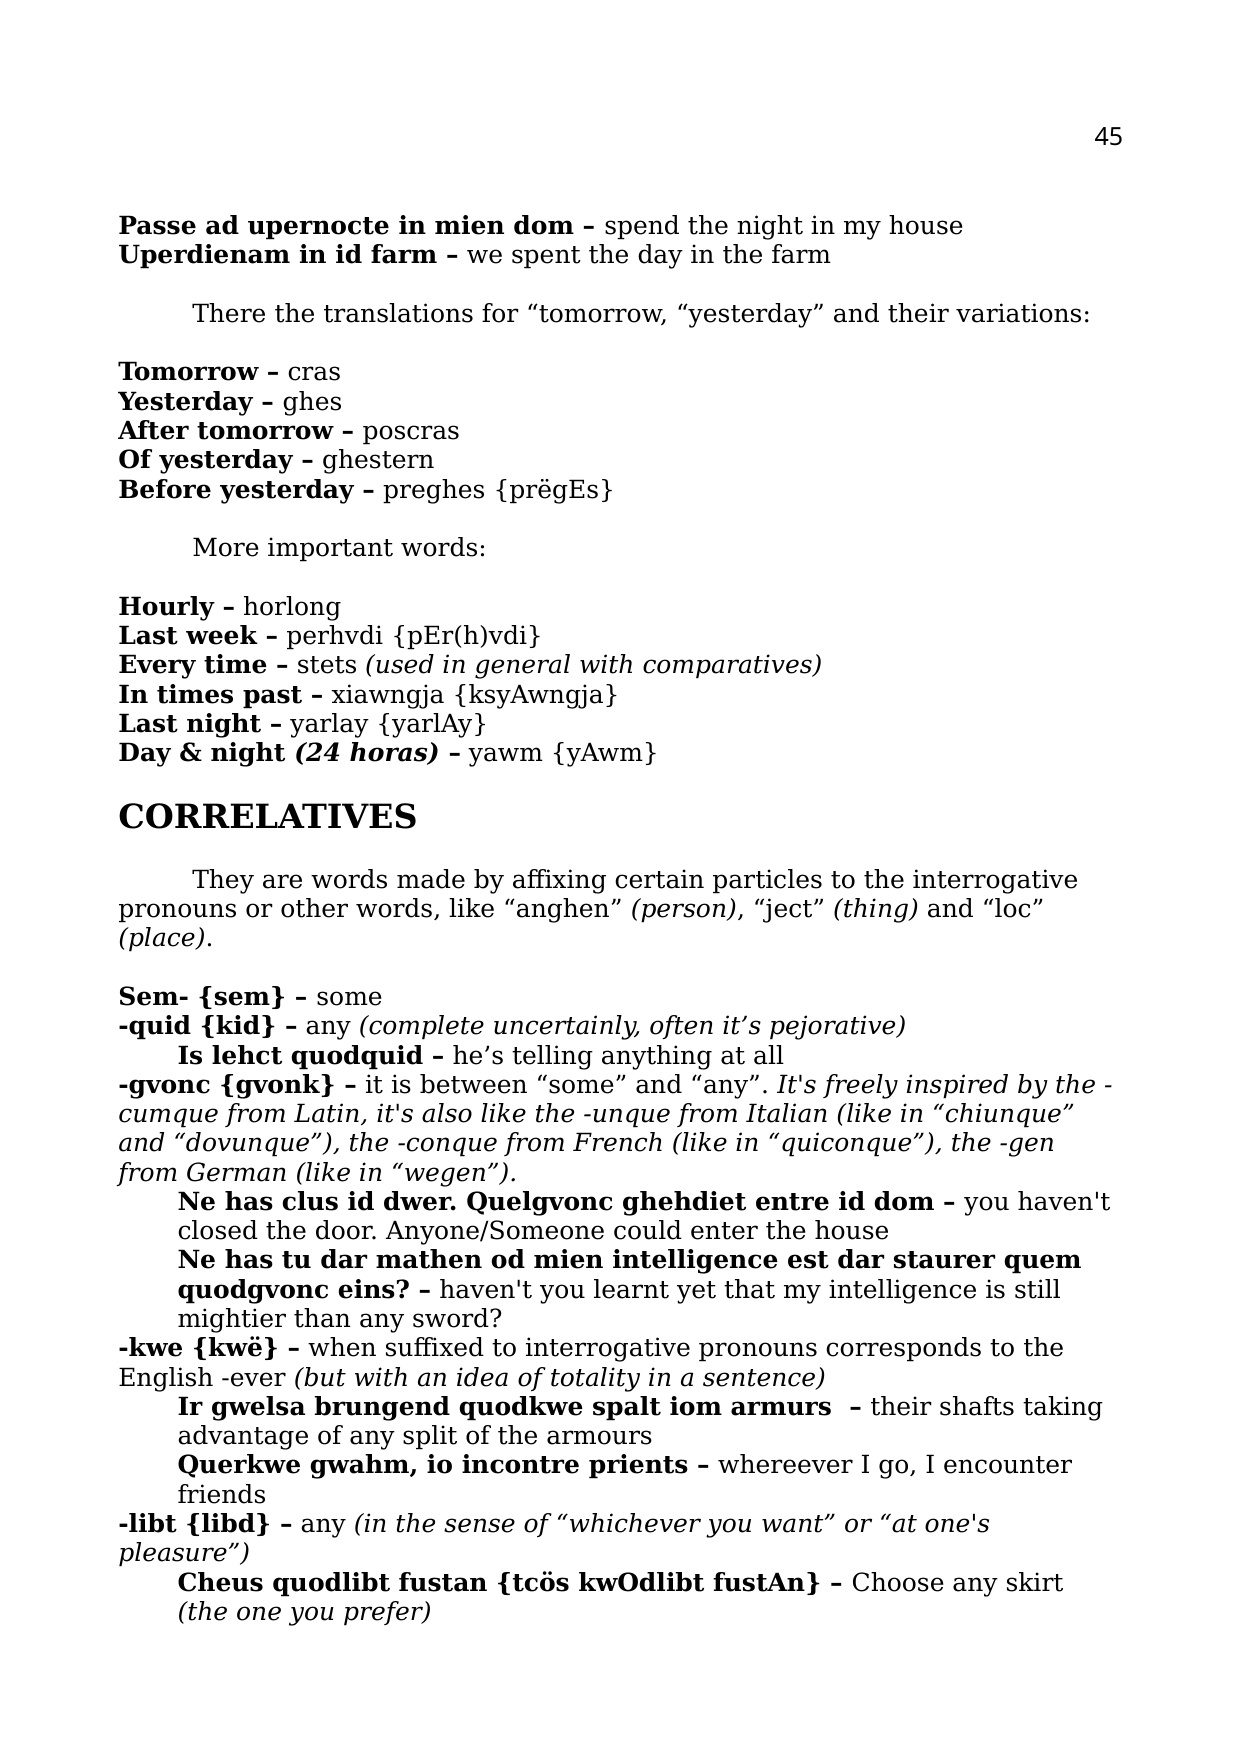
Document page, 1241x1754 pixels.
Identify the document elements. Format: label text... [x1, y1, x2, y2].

text Before yesterday – preghes {prëgEs} [118, 474, 1123, 504]
text Every time – stets (used in general with comparatives) [118, 650, 1123, 679]
text -gvonc {gvonk} – it is between “some” and “any”. It's freely inspired by the -cumque from Latin, it's also like the -unque from Italian (like in “chiunque” and “dovunque”), the -conque from French (like in “quiconque”), the -gen from German (like in “wegen”). [118, 1070, 1123, 1187]
text Of yesterday – ghestern [118, 445, 1123, 474]
text -quid {kid} – any (complete uncertainly, often it’s pejorative) [118, 1011, 1123, 1041]
text Is lehct quodquid – he’s telling anything at all [177, 1041, 1123, 1070]
text Last week – perhvdi {pEr(h)vdi} [118, 621, 1123, 650]
text Last night – yarlay {yarlAy} [118, 709, 1123, 738]
text Sem- {sem} – some [118, 982, 1123, 1011]
text Ne has tu dar mathen od mien intelligence est dar staurer quem quodgvonc eins? – haven't you learnt yet that my intelligence is still mightier than any sword? [177, 1245, 1123, 1333]
text There the translations for “tomorrow, “yesterday” and their variations: [118, 299, 1123, 328]
text -libt {libd} – any (in the sense of “whichever you want” or “at one's pleasure”) [118, 1509, 1123, 1567]
text They are words made by affixing certain particles to the interrogative pronouns or other words, like “anghen” (person), “ject” (thing) and “loc” (place). [118, 865, 1123, 953]
text Tomorrow – cras [118, 357, 1123, 386]
text Yesterday – ghes [118, 386, 1123, 416]
text After tomorrow – poscras [118, 416, 1123, 445]
text Hourly – horlong [118, 591, 1123, 621]
text Ir gwelsa brungend quodkwe spalt iom armurs – their shafts taking advantage of any split of the armours [177, 1392, 1123, 1450]
text More important words: [118, 533, 1123, 562]
text Uperdienam in id farm – we spent the day in the farm [118, 240, 1123, 269]
text In times past – xiawngja {ksyAwngja} [118, 679, 1123, 709]
text Passe ad upernocte in mien dom – spend the night in my house [118, 211, 1123, 240]
text Querkwe gwahm, io incontre prients – whereever I go, I encounter friends [177, 1450, 1123, 1509]
text Cheus quodlibt fustan {tcös kwOdlibt fustAn} – Choose any skirt (the one you prefer) [177, 1567, 1123, 1626]
text -kwe {kwë} – when suffixed to interrogative pronouns corresponds to the English -ever (but with an idea of totality in a sentence) [118, 1333, 1123, 1392]
text Ne has clus id dwer. Quelgvonc ghehdiet entre id dom – you haven't closed the door. Anyone/Someone could enter the house [177, 1187, 1123, 1245]
text Day & night (24 horas) – yawm {yAwm} [118, 738, 1123, 768]
subtitle CORRELATIVES [118, 797, 1123, 836]
